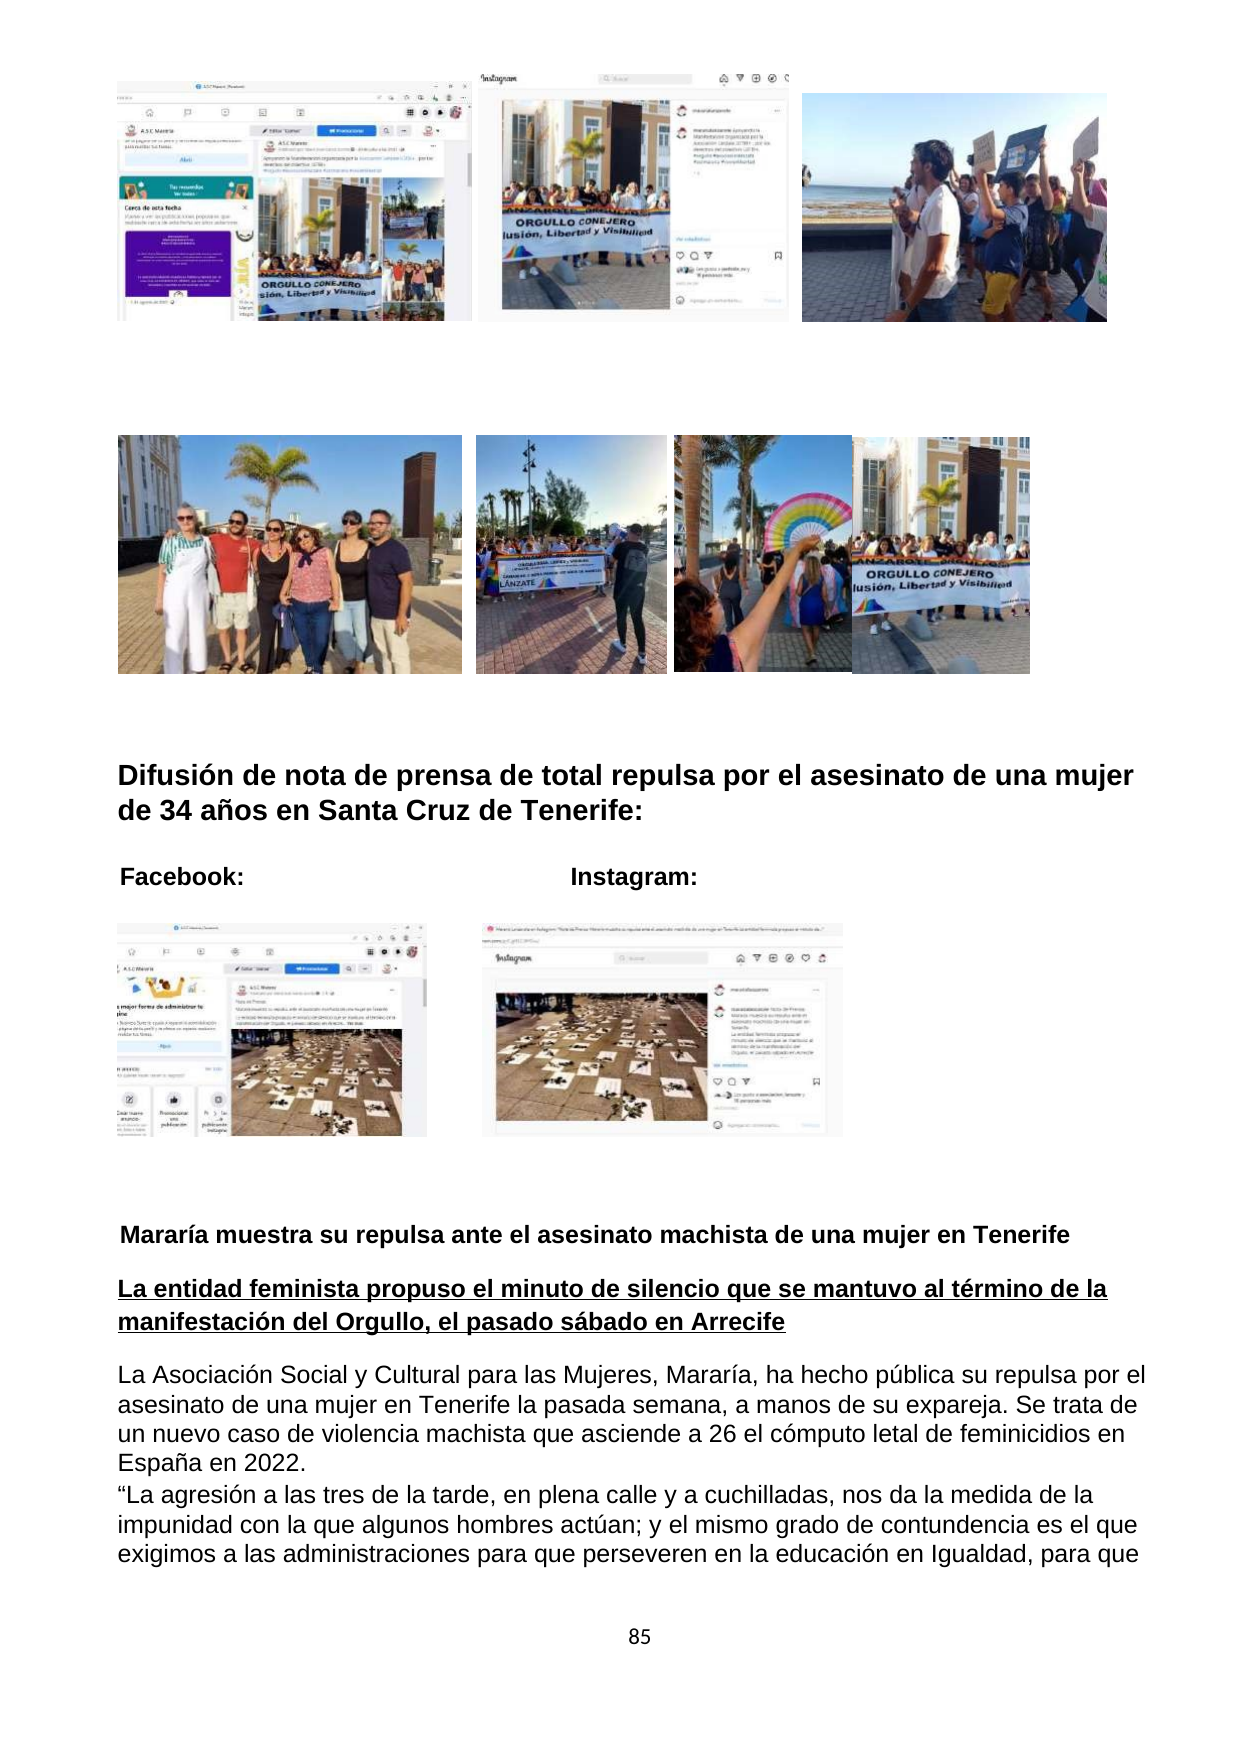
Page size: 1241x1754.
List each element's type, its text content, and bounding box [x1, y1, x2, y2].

text “La agresión a las tres de la tarde, en plena calle y a cuchilladas, nos da la medida de la impunidad con la que algunos hombres actúan; y el mismo grado de contundencia es el que exigimos a las administraciones para que perseveren en la educación en Igualdad, para que [117, 1481, 1167, 1568]
text Difusión de nota de prensa de total repulsa por el asesinato de una mujer de 34 años en Santa Cruz de Tenerife: [117, 758, 1167, 826]
text Mararía muestra su repulsa ante el asesinato machista de una mujer en Tenerife [119, 1220, 1192, 1249]
text Facebook: Instagram: [119, 827, 775, 891]
text La entidad feminista propuso el minuto de silencio que se mantuvo al término de la manifestación del Orgullo, el pasado sábado en Arrecife [117, 1274, 1187, 1335]
text La Asociación Social y Cultural para las Mujeres, Mararía, ha hecho pública su repulsa por el asesinato de una mujer en Tenerife la pasada semana, a manos de su expareja. Se trata de un nuevo caso de violencia machista que asciende a 26 el cómputo letal de feminicidios en España en 2022. [117, 1360, 1167, 1477]
